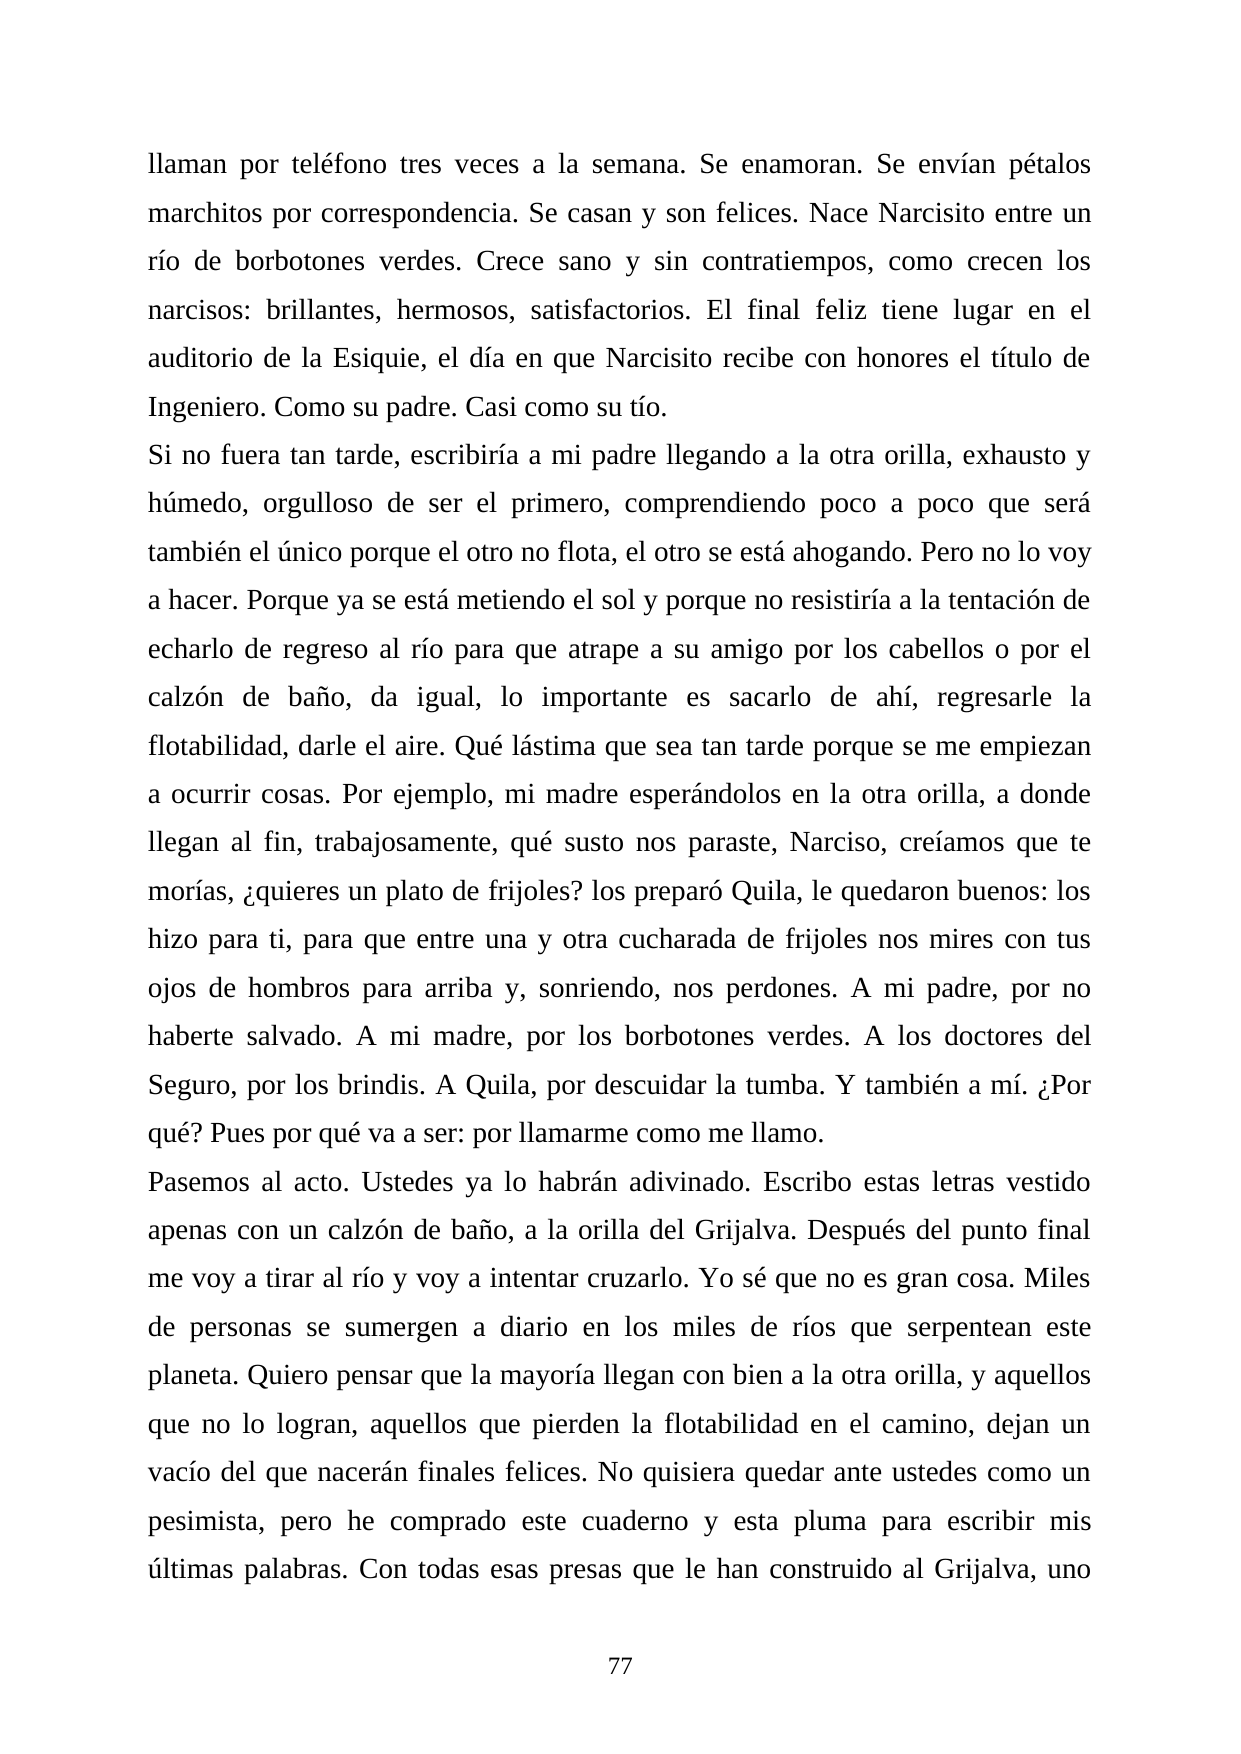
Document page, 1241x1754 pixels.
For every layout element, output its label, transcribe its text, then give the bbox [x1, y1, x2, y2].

text llaman por teléfono tres veces a la semana. Se enamoran. Se envían pétalos marchitos por correspondencia. Se casan y son felices. Nace Narcisito entre un río de borbotones verdes. Crece sano y sin contratiempos, como crecen los narcisos: brillantes, hermosos, satisfactorios. El final feliz tiene lugar en el auditorio de la Esiquie, el día en que Narcisito recibe con honores el título de Ingeniero. Como su padre. Casi como su tío. [148, 148, 1092, 422]
text Si no fuera tan tarde, escribiría a mi padre llegando a la otra orilla, exhausto y húmedo, orgulloso de ser el primero, comprendiendo poco a poco que será también el único porque el otro no flota, el otro se está ahogando. Pero no lo voy a hacer. Porque ya se está metiendo el sol y porque no resistiría a la tentación de echarlo de regreso al río para que atrape a su amigo por los cabellos o por el calzón de baño, da igual, lo importante es sacarlo de ahí, regresarle la flotabilidad, darle el aire. Qué lástima que sea tan tarde porque se me empiezan a ocurrir cosas. Por ejemplo, mi madre esperándolos en la otra orilla, a donde llegan al fin, trabajosamente, qué susto nos paraste, Narciso, creíamos que te morías, ¿quieres un plato de frijoles? los preparó Quila, le quedaron buenos: los hizo para ti, para que entre una y otra cucharada de frijoles nos mires con tus ojos de hombros para arriba y, sonriendo, nos perdones. A mi padre, por no haberte salvado. A mi madre, por los borbotones verdes. A los doctores del Seguro, por los brindis. A Quila, por descuidar la tumba. Y también a mí. ¿Por qué? Pues por qué va a ser: por llamarme como me llamo. [148, 438, 1092, 1149]
text Pasemos al acto. Ustedes ya lo habrán adivinado. Escribo estas letras vestido apenas con un calzón de baño, a la orilla del Grijalva. Después del punto final me voy a tirar al río y voy a intentar cruzarlo. Yo sé que no es gran cosa. Miles de personas se sumergen a diario en los miles de ríos que serpentean este planeta. Quiero pensar que la mayoría llegan con bien a la otra orilla, y aquellos que no lo logran, aquellos que pierden la flotabilidad en el camino, dejan un vacío del que nacerán finales felices. No quisiera quedar ante ustedes como un pesimista, pero he comprado este cuaderno y esta pluma para escribir mis últimas palabras. Con todas esas presas que le han construido al Grijalva, uno [148, 1165, 1092, 1585]
